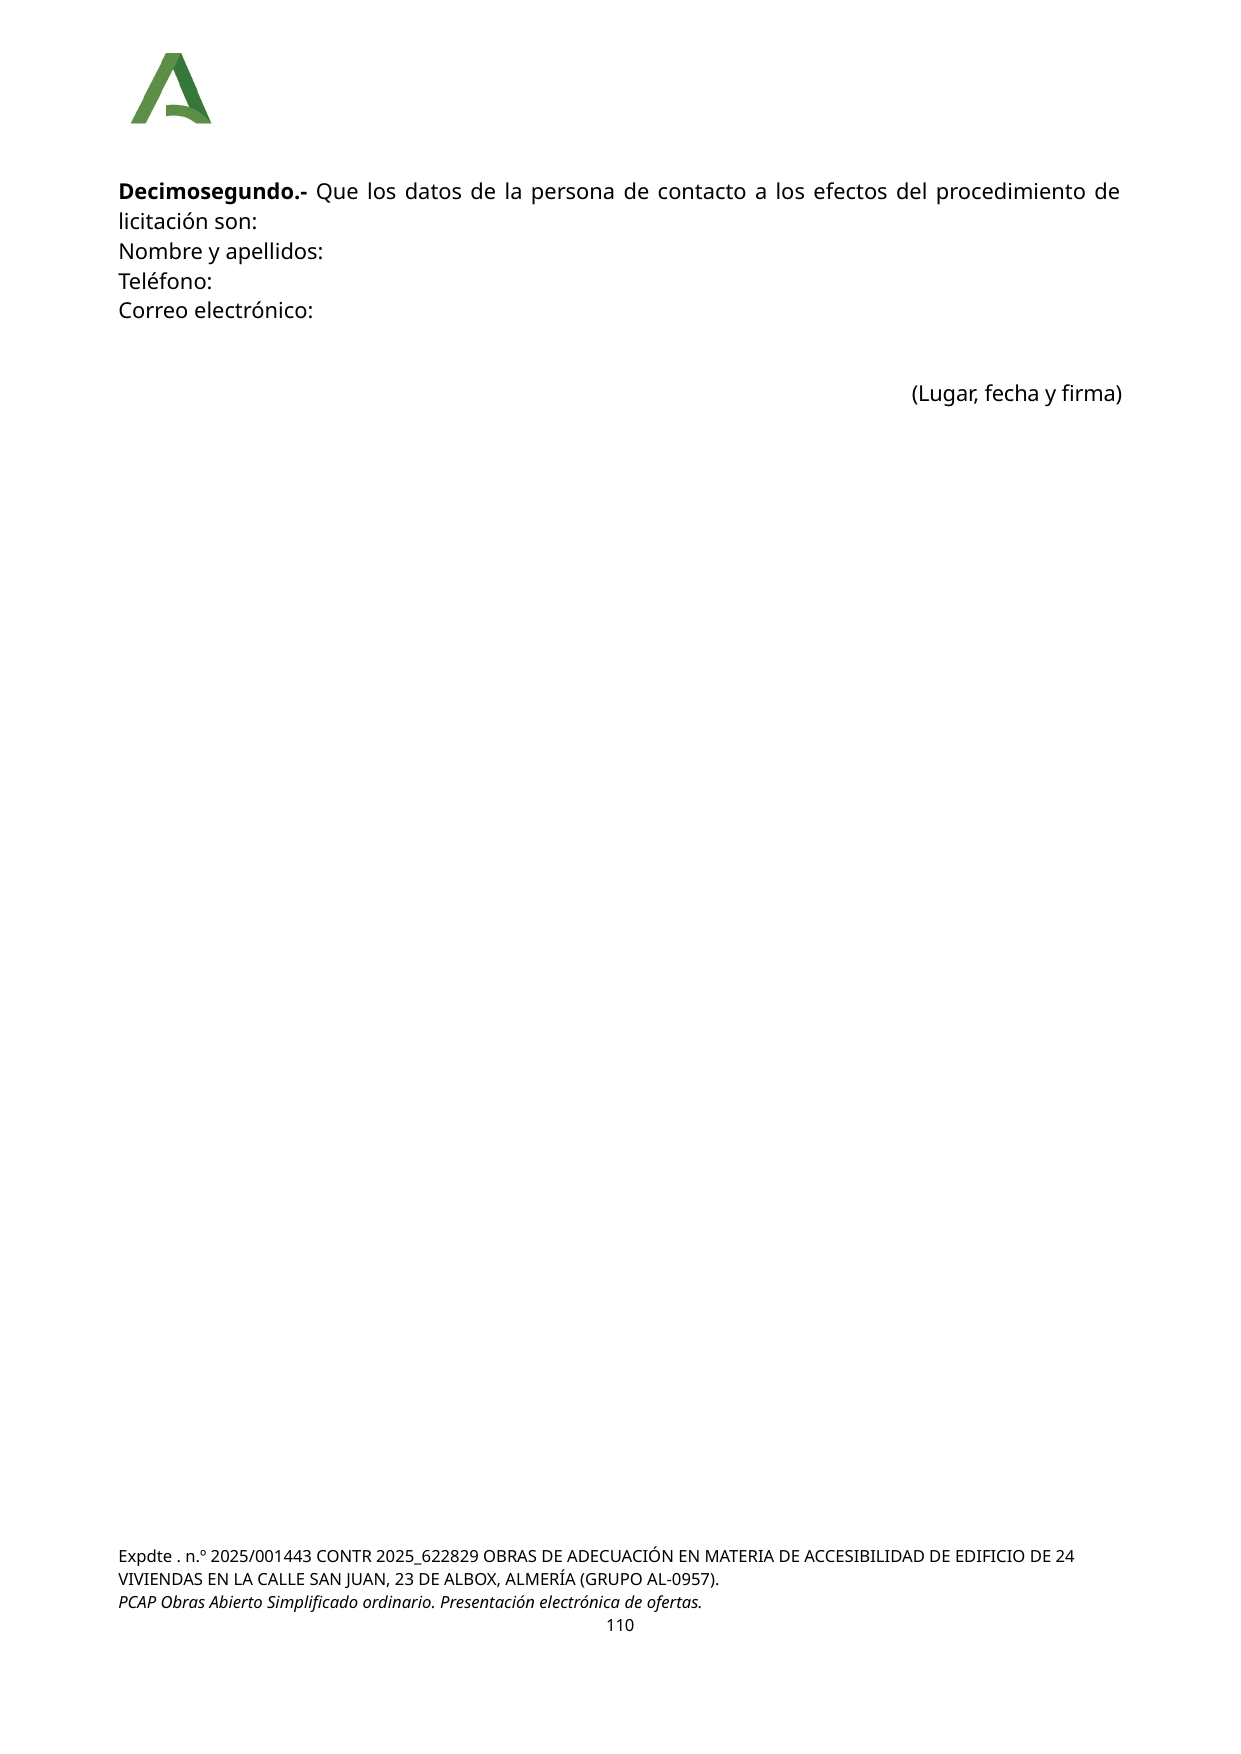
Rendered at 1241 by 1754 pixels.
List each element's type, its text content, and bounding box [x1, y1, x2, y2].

text Correo electrónico: [118, 296, 1122, 325]
text (Lugar, fecha y firma) [112, 378, 1122, 410]
text Decimosegundo.- Que los datos de la persona de contacto a los efectos del procedimiento de licitación son: [118, 176, 1122, 236]
text Teléfono: [118, 266, 1122, 296]
picture [127, 48, 216, 128]
text Nombre y apellidos: [118, 236, 1122, 266]
